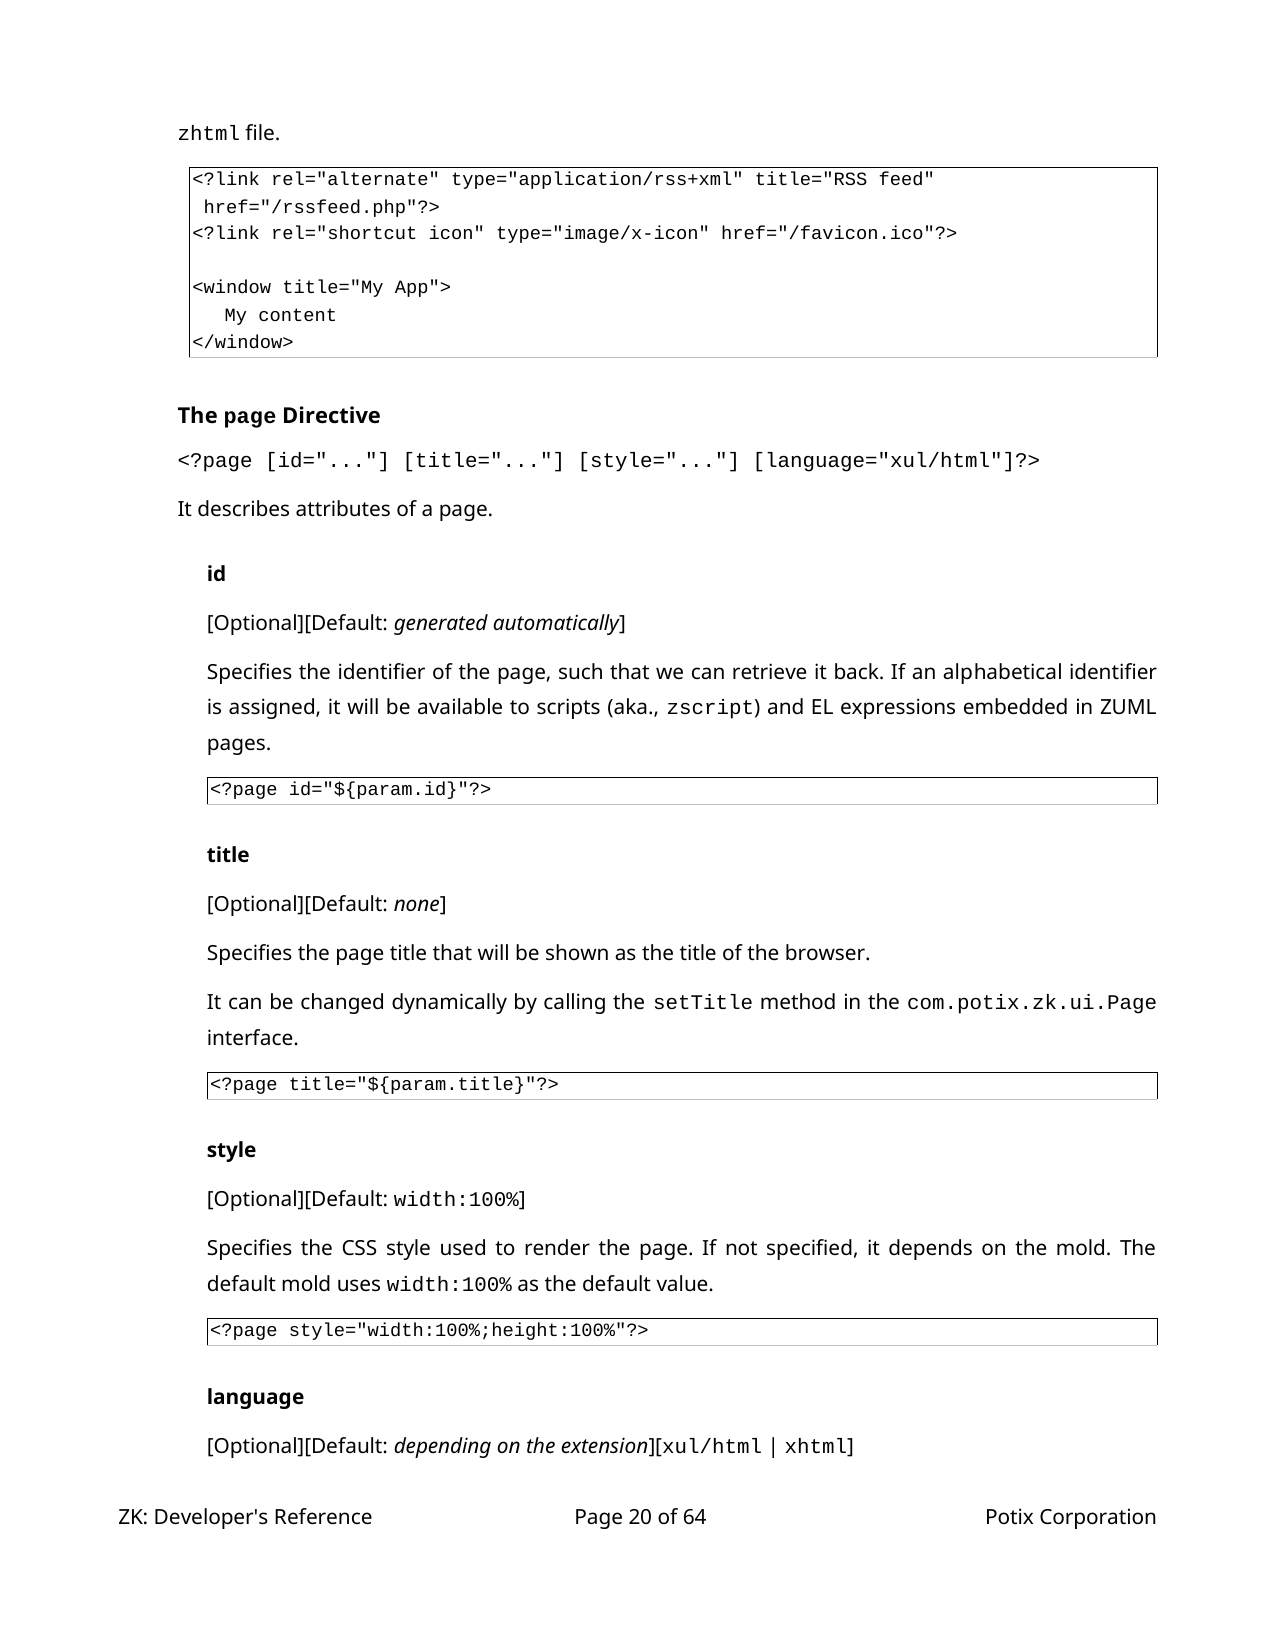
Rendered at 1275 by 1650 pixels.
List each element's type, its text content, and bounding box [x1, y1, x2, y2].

text Specifies the identifier of the page, such that we can retrieve it back. If an alphabetical identifier is assigned, it will be available to scripts (aka., zscript) and EL expressions embedded in ZUML pages. [207, 657, 1157, 756]
subtitle The page Directive [177, 399, 1157, 430]
text <?link rel="alternate" type="application/rss+xml" title="RSS feed" [190, 168, 1157, 192]
text <?page id="${param.id}"?> [208, 778, 1157, 804]
text zhtml file. [177, 118, 1157, 147]
text [Optional][Default: none] [207, 889, 1157, 918]
text It can be changed dynamically by calling the setTitle method in the com.potix.zk.ui.Page interface. [207, 987, 1157, 1051]
text It describes attributes of a page. [177, 494, 1157, 523]
text My content [190, 303, 1157, 327]
text <window title="My App"> [190, 275, 1157, 300]
text Specifies the CSS style used to render the page. If not specified, it depends on the mold. The default mold uses width:100% as the default value. [207, 1233, 1157, 1297]
text <?page [id="..."] [title="..."] [style="..."] [language="xul/html"]?> [177, 450, 1157, 474]
text Specifies the page title that will be shown as the title of the browser. [207, 938, 1157, 967]
subtitle title [207, 841, 1157, 869]
text </window> [190, 330, 1157, 357]
text <?page style="width:100%;height:100%"?> [208, 1319, 1157, 1345]
subtitle id [207, 559, 1157, 588]
text [Optional][Default: width:100%] [207, 1184, 1157, 1213]
text [Optional][Default: generated automatically] [207, 608, 1157, 636]
text [Optional][Default: depending on the extension][xul/html | xhtml] [207, 1431, 1157, 1459]
subtitle language [207, 1382, 1157, 1410]
text href="/rssfeed.php"?> <?link rel="shortcut icon" type="image/x-icon" href="/favicon.ico"?> [190, 194, 1157, 245]
text <?page title="${param.title}"?> [208, 1073, 1157, 1099]
subtitle style [207, 1136, 1157, 1164]
